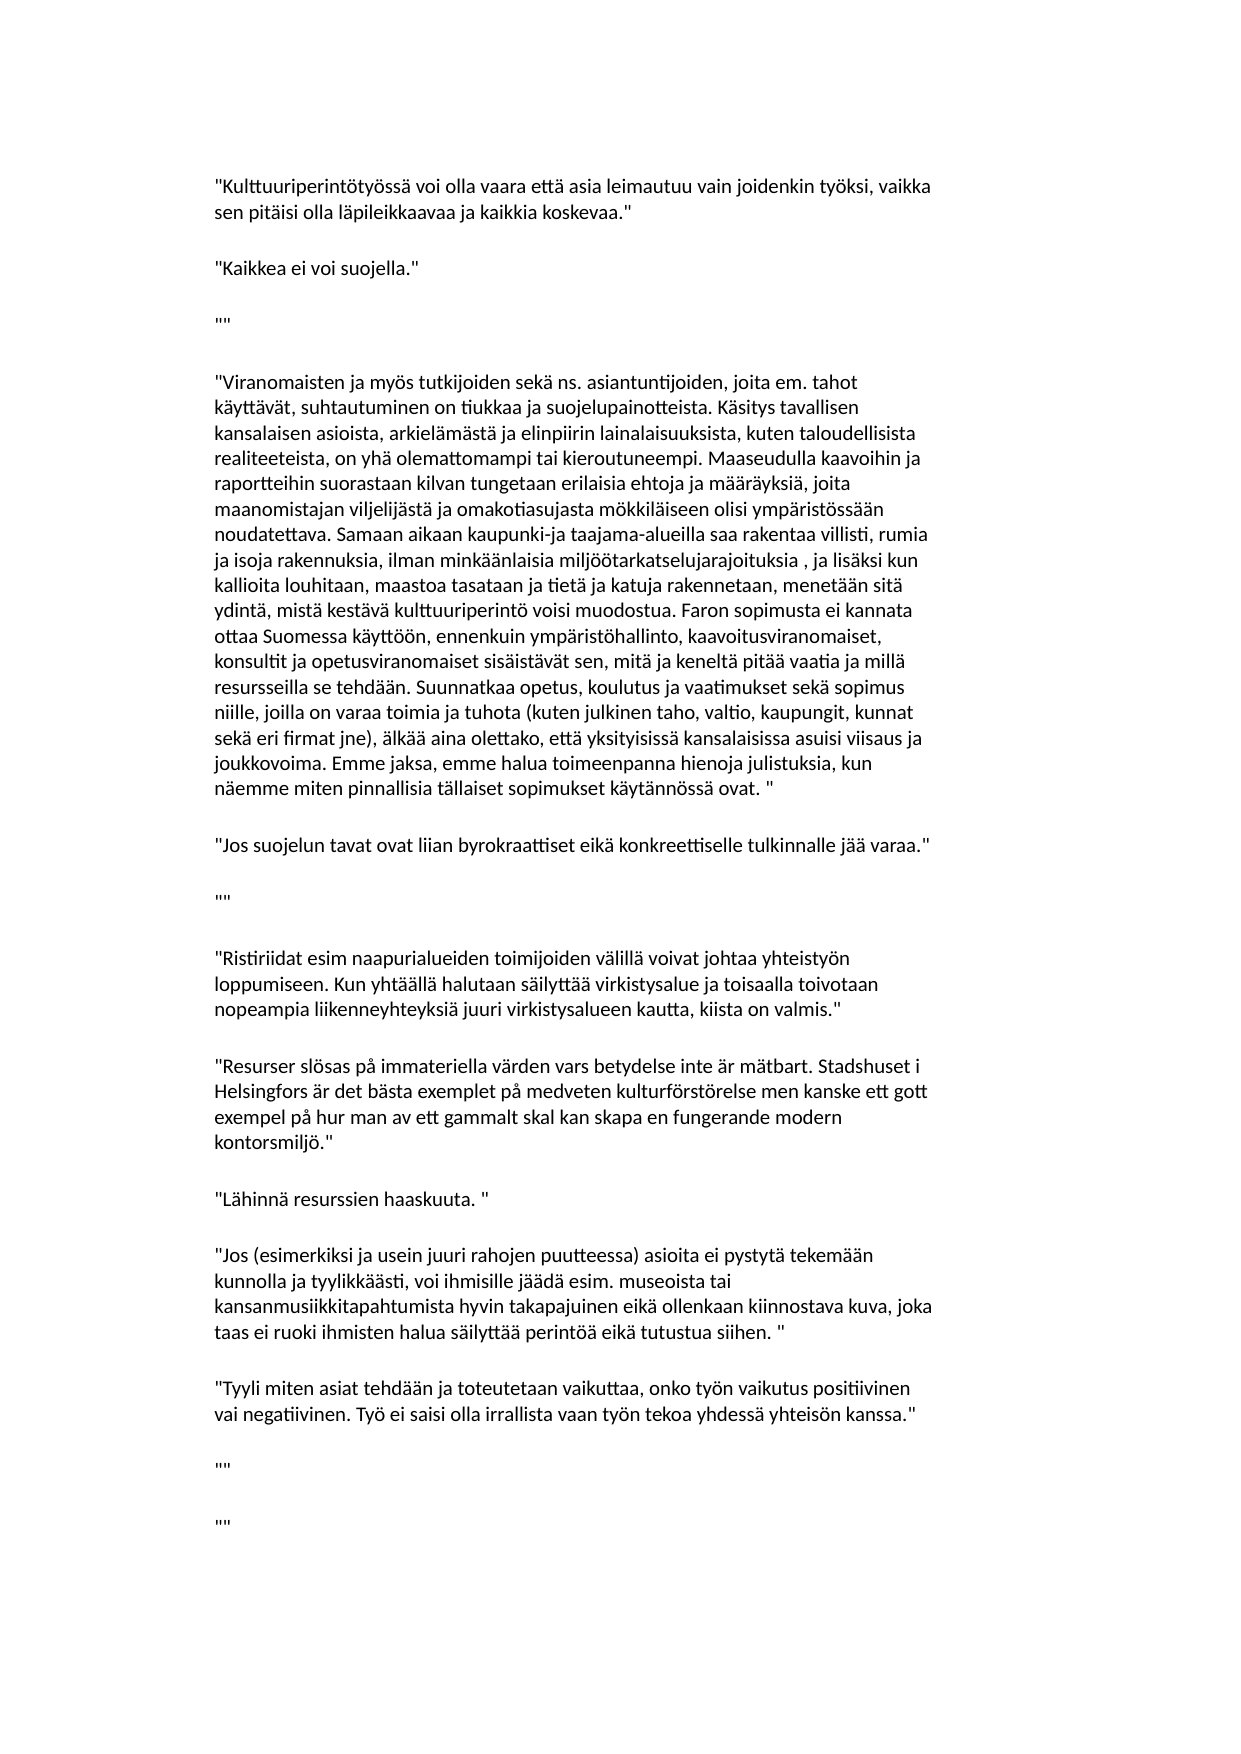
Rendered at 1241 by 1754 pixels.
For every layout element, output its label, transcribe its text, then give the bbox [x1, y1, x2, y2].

table_cell "Resurser slösas på immateriella värden vars betydelse inte är mätbart. Stadshuset i Helsingfors är det bästa exemplet på medveten kulturförstörelse men kanske ett gott exempel på hur man av ett gammalt skal kan skapa en fungerande modern kontorsmiljö." [214, 1030, 952, 1162]
table_cell "Lähinnä resurssien haaskuuta. " [214, 1163, 952, 1219]
table_cell "" [214, 289, 952, 345]
table_cell "Kulttuuriperintötyössä voi olla vaara että asia leimautuu vain joidenkin työksi, vaikka sen pitäisi olla läpileikkaavaa ja kaikkia koskevaa." [214, 150, 952, 232]
table_cell "" [214, 1491, 952, 1547]
table_cell "Jos suojelun tavat ovat liian byrokraattiset eikä konkreettiselle tulkinnalle jää varaa." [214, 809, 952, 865]
table_cell "Jos (esimerkiksi ja usein juuri rahojen puutteessa) asioita ei pystytä tekemään kunnolla ja tyylikkäästi, voi ihmisille jäädä esim. museoista tai kansanmusiikkitapahtumista hyvin takapajuinen eikä ollenkaan kiinnostava kuva, joka taas ei ruoki ihmisten halua säilyttää perintöä eikä tutustua siihen. " [214, 1219, 952, 1352]
table_cell "Kaikkea ei voi suojella." [214, 232, 952, 289]
table_cell "Tyyli miten asiat tehdään ja toteutetaan vaikuttaa, onko työn vaikutus positiivinen vai negatiivinen. Työ ei saisi olla irrallista vaan työn tekoa yhdessä yhteisön kanssa." [214, 1352, 952, 1434]
table_cell "" [214, 865, 952, 922]
table_cell "" [214, 1434, 952, 1491]
table_cell "Ristiriidat esim naapurialueiden toimijoiden välillä voivat johtaa yhteistyön loppumiseen. Kun yhtäällä halutaan säilyttää virkistysalue ja toisaalla toivotaan nopeampia liikenneyhteyksiä juuri virkistysalueen kautta, kiista on valmis." [214, 922, 952, 1029]
table_cell "Viranomaisten ja myös tutkijoiden sekä ns. asiantuntijoiden, joita em. tahot käyttävät, suhtautuminen on tiukkaa ja suojelupainotteista. Käsitys tavallisen kansalaisen asioista, arkielämästä ja elinpiirin lainalaisuuksista, kuten taloudellisista realiteeteista, on yhä olemattomampi tai kieroutuneempi. Maaseudulla kaavoihin ja raportteihin suorastaan kilvan tungetaan erilaisia ehtoja ja määräyksiä, joita maanomistajan viljelijästä ja omakotiasujasta mökkiläiseen olisi ympäristössään noudatettava. Samaan aikaan kaupunki-ja taajama-alueilla saa rakentaa villisti, rumia ja isoja rakennuksia, ilman minkäänlaisia miljöötarkatselujarajoituksia , ja lisäksi kun kallioita louhitaan, maastoa tasataan ja tietä ja katuja rakennetaan, menetään sitä ydintä, mistä kestävä kulttuuriperintö voisi muodostua. Faron sopimusta ei kannata ottaa Suomessa käyttöön, ennenkuin ympäristöhallinto, kaavoitusviranomaiset, konsultit ja opetusviranomaiset sisäistävät sen, mitä ja keneltä pitää vaatia ja millä resursseilla se tehdään. Suunnatkaa opetus, koulutus ja vaatimukset sekä sopimus niille, joilla on varaa toimia ja tuhota (kuten julkinen taho, valtio, kaupungit, kunnat sekä eri firmat jne), älkää aina olettako, että yksityisissä kansalaisissa asuisi viisaus ja joukkovoima. Emme jaksa, emme halua toimeenpanna hienoja julistuksia, kun näemme miten pinnallisia tällaiset sopimukset käytännössä ovat. " [214, 345, 952, 809]
